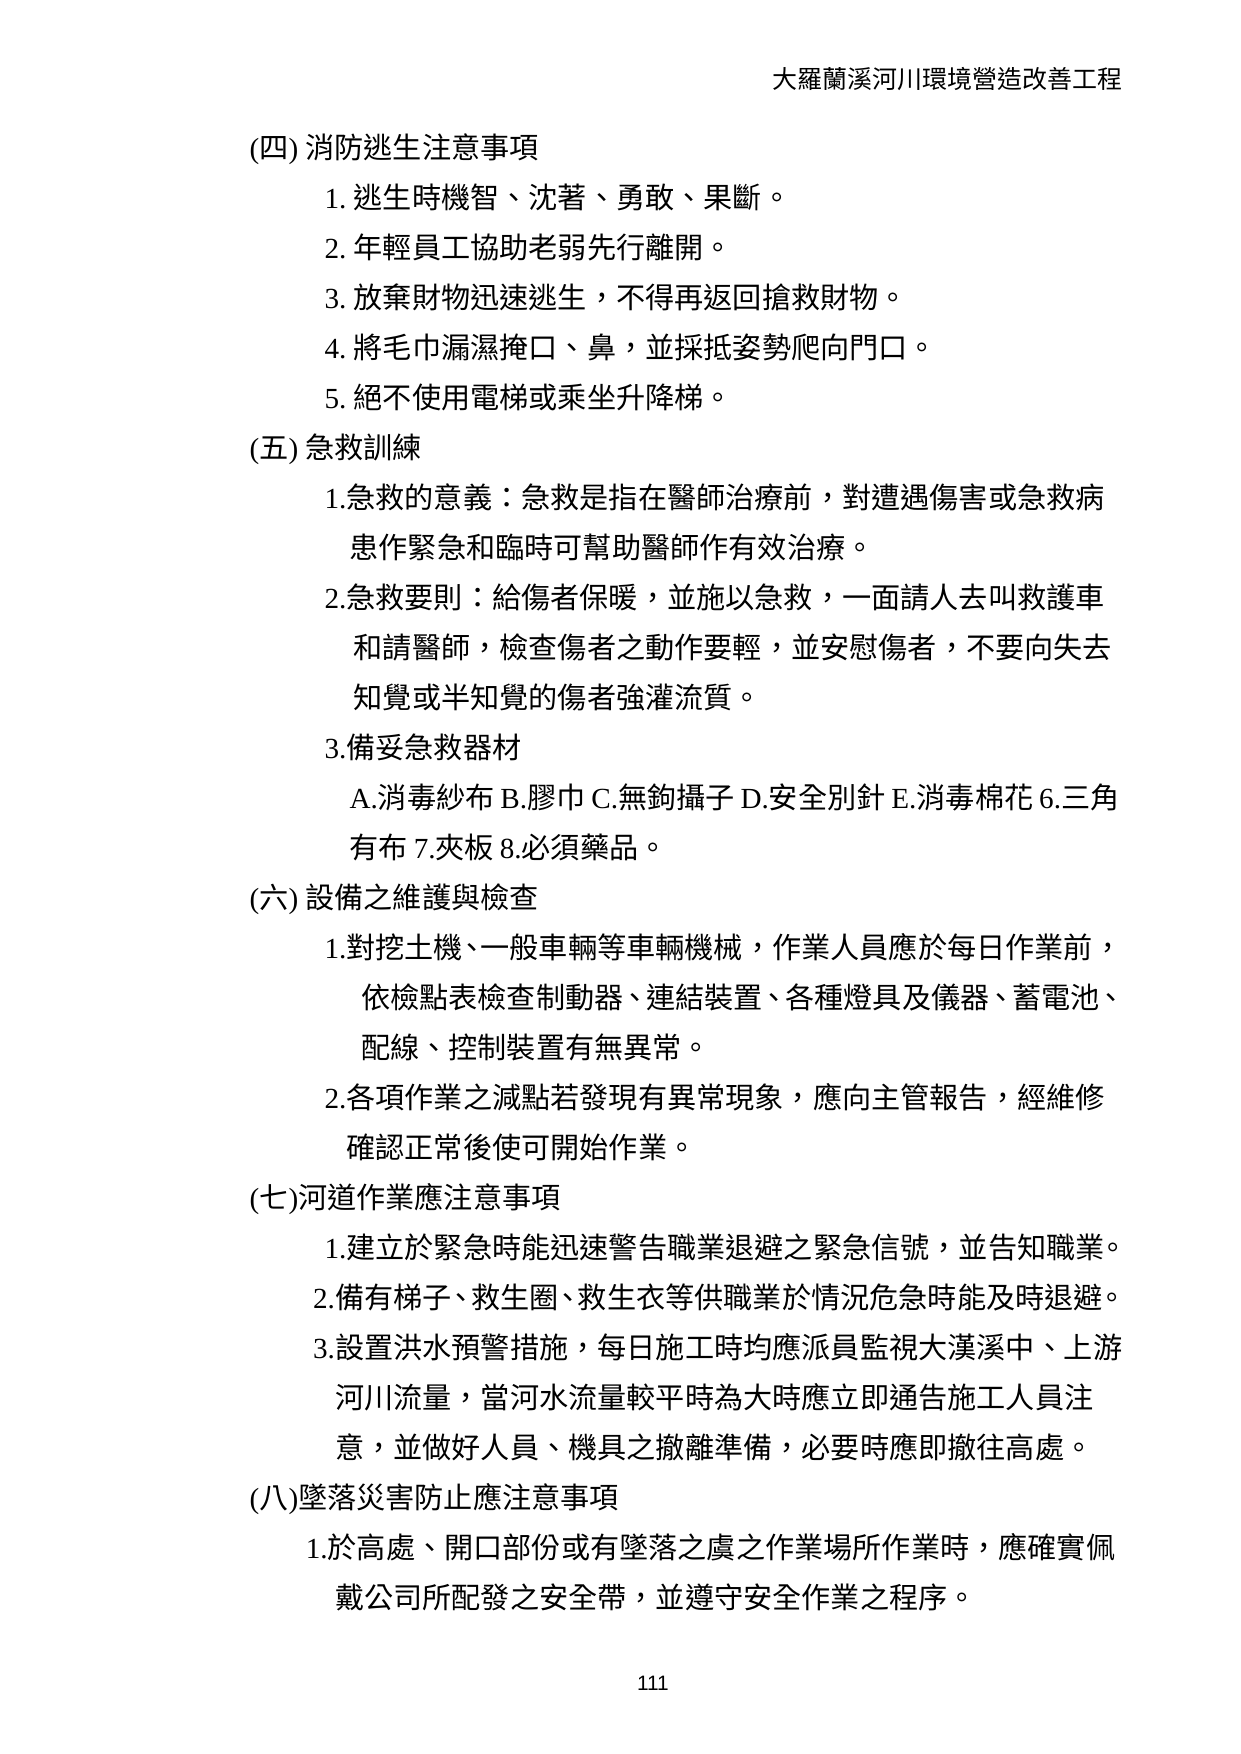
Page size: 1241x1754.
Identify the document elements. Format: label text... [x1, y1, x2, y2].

text 患作緊急和臨時可幫助醫師作有效治療。 [349, 518, 1122, 568]
text 3.備妥急救器材 [324, 718, 1122, 768]
text 3.設置洪水預警措施，每日施工時均應派員監視大漢溪中、上游河川流量，當河水流量較平時為大時應立即通告施工人員注意，並做好人員、機具之撤離準備，必要時應即撤往高處。 [306, 1318, 1122, 1468]
text (五) 急救訓練 [249, 418, 1122, 468]
text 4. 將毛巾漏濕掩口、鼻，並採抵姿勢爬向門口。 [324, 318, 1122, 368]
text 3. 放棄財物迅速逃生，不得再返回搶救財物。 [324, 268, 1122, 318]
text 2.急救要則：給傷者保暖，並施以急救，一面請人去叫救護車和請醫師，檢查傷者之動作要輕，並安慰傷者，不要向失去知覺或半知覺的傷者強灌流質。 [324, 568, 1122, 718]
text 1. 逃生時機智、沈著、勇敢、果斷。 [324, 168, 1122, 218]
text 2. 年輕員工協助老弱先行離開。 [324, 218, 1122, 268]
text 1.急救的意義：急救是指在醫師治療前，對遭遇傷害或急救病 [324, 468, 1122, 518]
text 1.對挖土機、一般車輛等車輛機械，作業人員應於每日作業前，依檢點表檢查制動器、連結裝置、各種燈具及儀器、蓄電池、配線、控制裝置有無異常。 [324, 918, 1122, 1068]
text 2.備有梯子、救生圈、救生衣等供職業於情況危急時能及時退避。 [306, 1268, 1122, 1318]
text 1.於高處、開口部份或有墜落之虞之作業場所作業時，應確實佩戴公司所配發之安全帶，並遵守安全作業之程序。 [306, 1518, 1122, 1618]
text 2.各項作業之減點若發現有異常現象，應向主管報告，經維修確認正常後使可開始作業。 [324, 1068, 1122, 1168]
text 5. 絕不使用電梯或乘坐升降梯。 [324, 368, 1122, 418]
text A.消毒紗布B.膠巾C.無鉤攝子D.安全別針E.消毒棉花6.三角有布7.夾板8.必須藥品。 [349, 768, 1122, 868]
text (八)墜落災害防止應注意事項 [249, 1468, 1122, 1518]
text 1.建立於緊急時能迅速警告職業退避之緊急信號，並告知職業。 [324, 1218, 1122, 1268]
text (六) 設備之維護與檢查 [249, 868, 1122, 918]
text (七)河道作業應注意事項 [249, 1168, 1122, 1218]
text (四) 消防逃生注意事項 [249, 118, 1122, 168]
